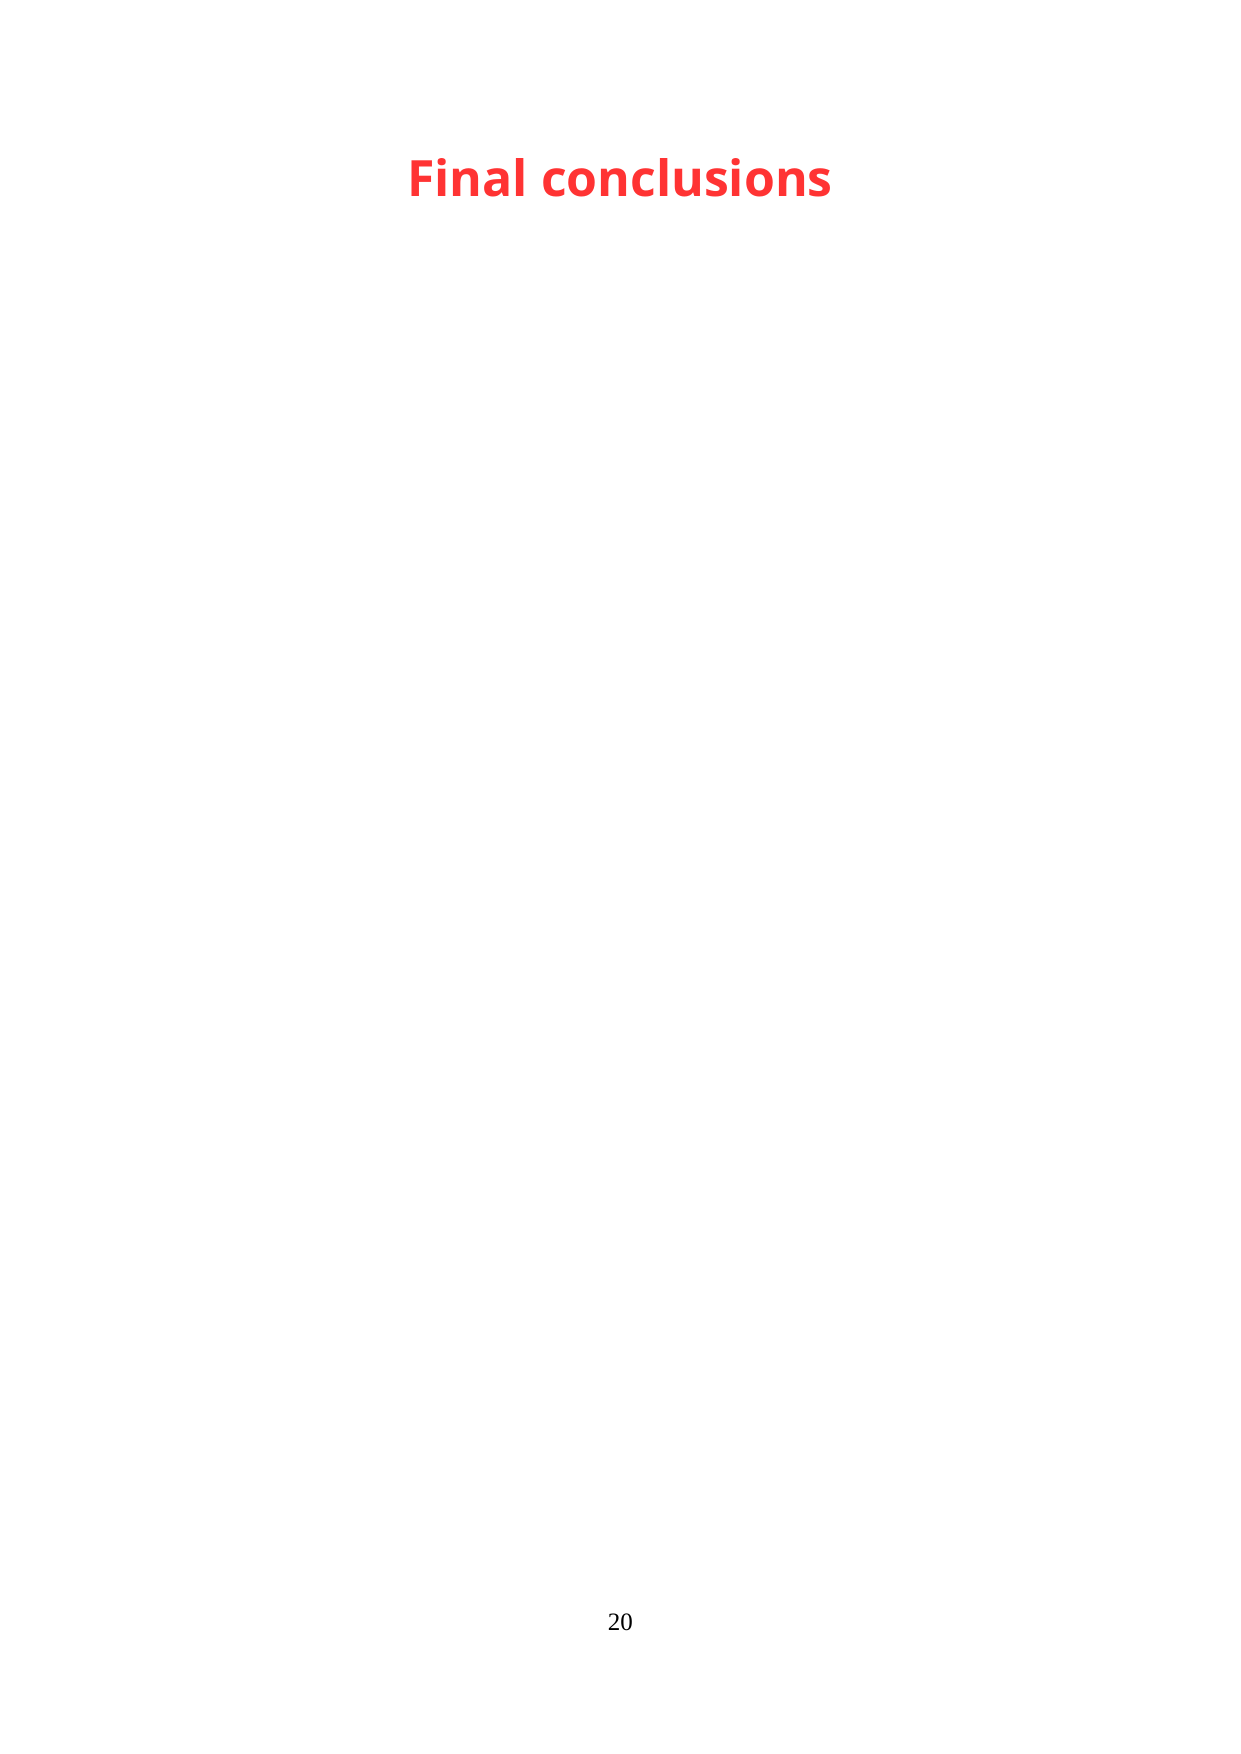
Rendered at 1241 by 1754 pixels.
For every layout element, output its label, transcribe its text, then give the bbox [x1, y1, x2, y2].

subtitle Final conclusions [118, 143, 1122, 211]
